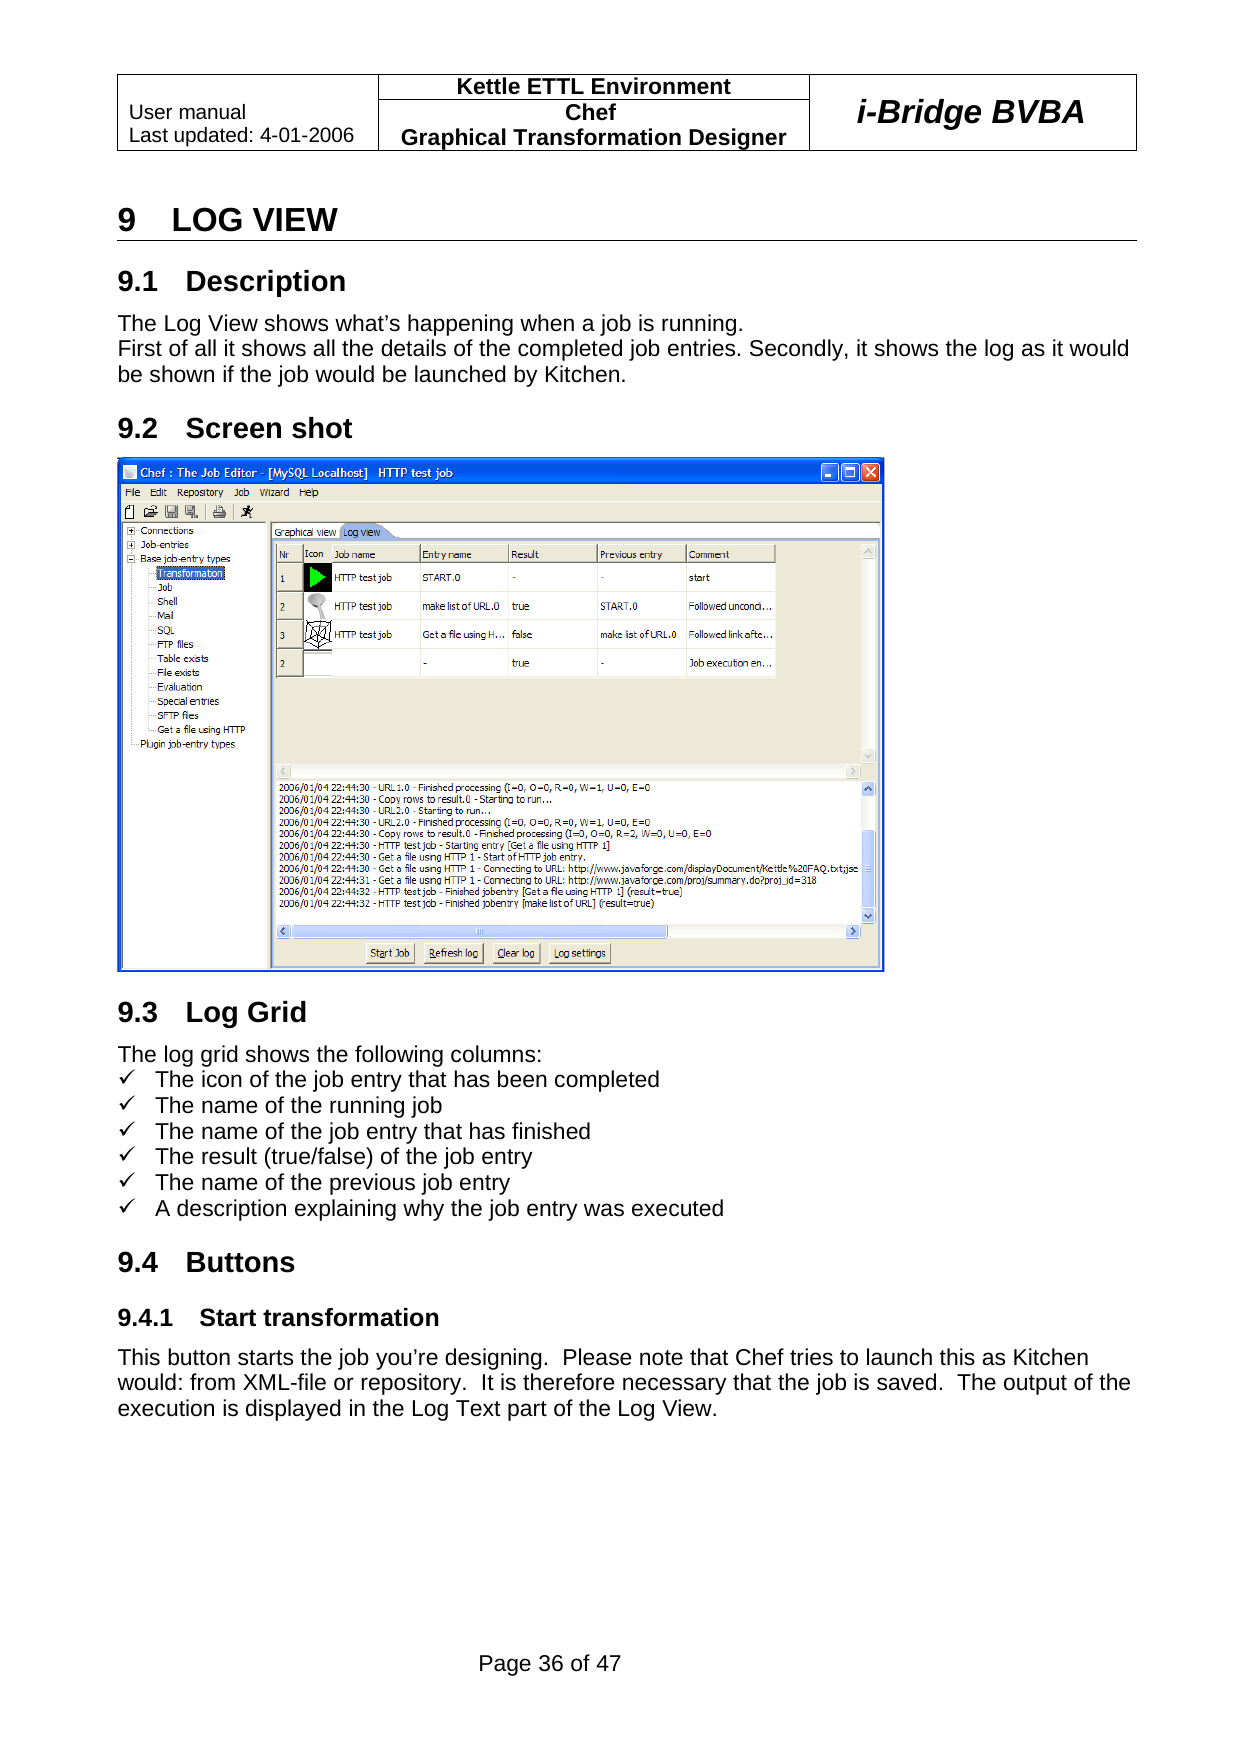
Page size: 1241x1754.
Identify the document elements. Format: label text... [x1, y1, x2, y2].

list The name of the job entry that has finished [117, 1118, 1137, 1144]
subtitle Description [117, 265, 1137, 298]
text First of all it shows all the details of the completed job entries. Secondly, it shows the log as it would be shown if the job would be launched by Kitchen. [117, 336, 1137, 387]
list The name of the previous job entry [117, 1170, 1137, 1196]
text The Log View shows what’s happening when a job is running. [117, 311, 1137, 336]
text The log grid shows the following columns: [117, 1041, 1137, 1067]
list The name of the running job [117, 1093, 1137, 1118]
text This button starts the job you’re designing. Please note that Chef tries to launch this as Kitchen would: from XML-file or repository. It is therefore necessary that the job is saved. The output of the execution is displayed in the Log Text part of the Log View. [117, 1344, 1137, 1421]
list A description explaining why the job entry was executed [117, 1196, 1137, 1221]
subtitle Buttons [117, 1246, 1137, 1279]
subtitle Log Grid [117, 996, 1137, 1029]
subtitle Start transformation [117, 1304, 1137, 1332]
list The result (true/false) of the job entry [117, 1144, 1137, 1170]
subtitle Screen shot [117, 412, 1137, 445]
list The icon of the job entry that has been completed [117, 1067, 1137, 1093]
subtitle Log View [117, 201, 1137, 240]
